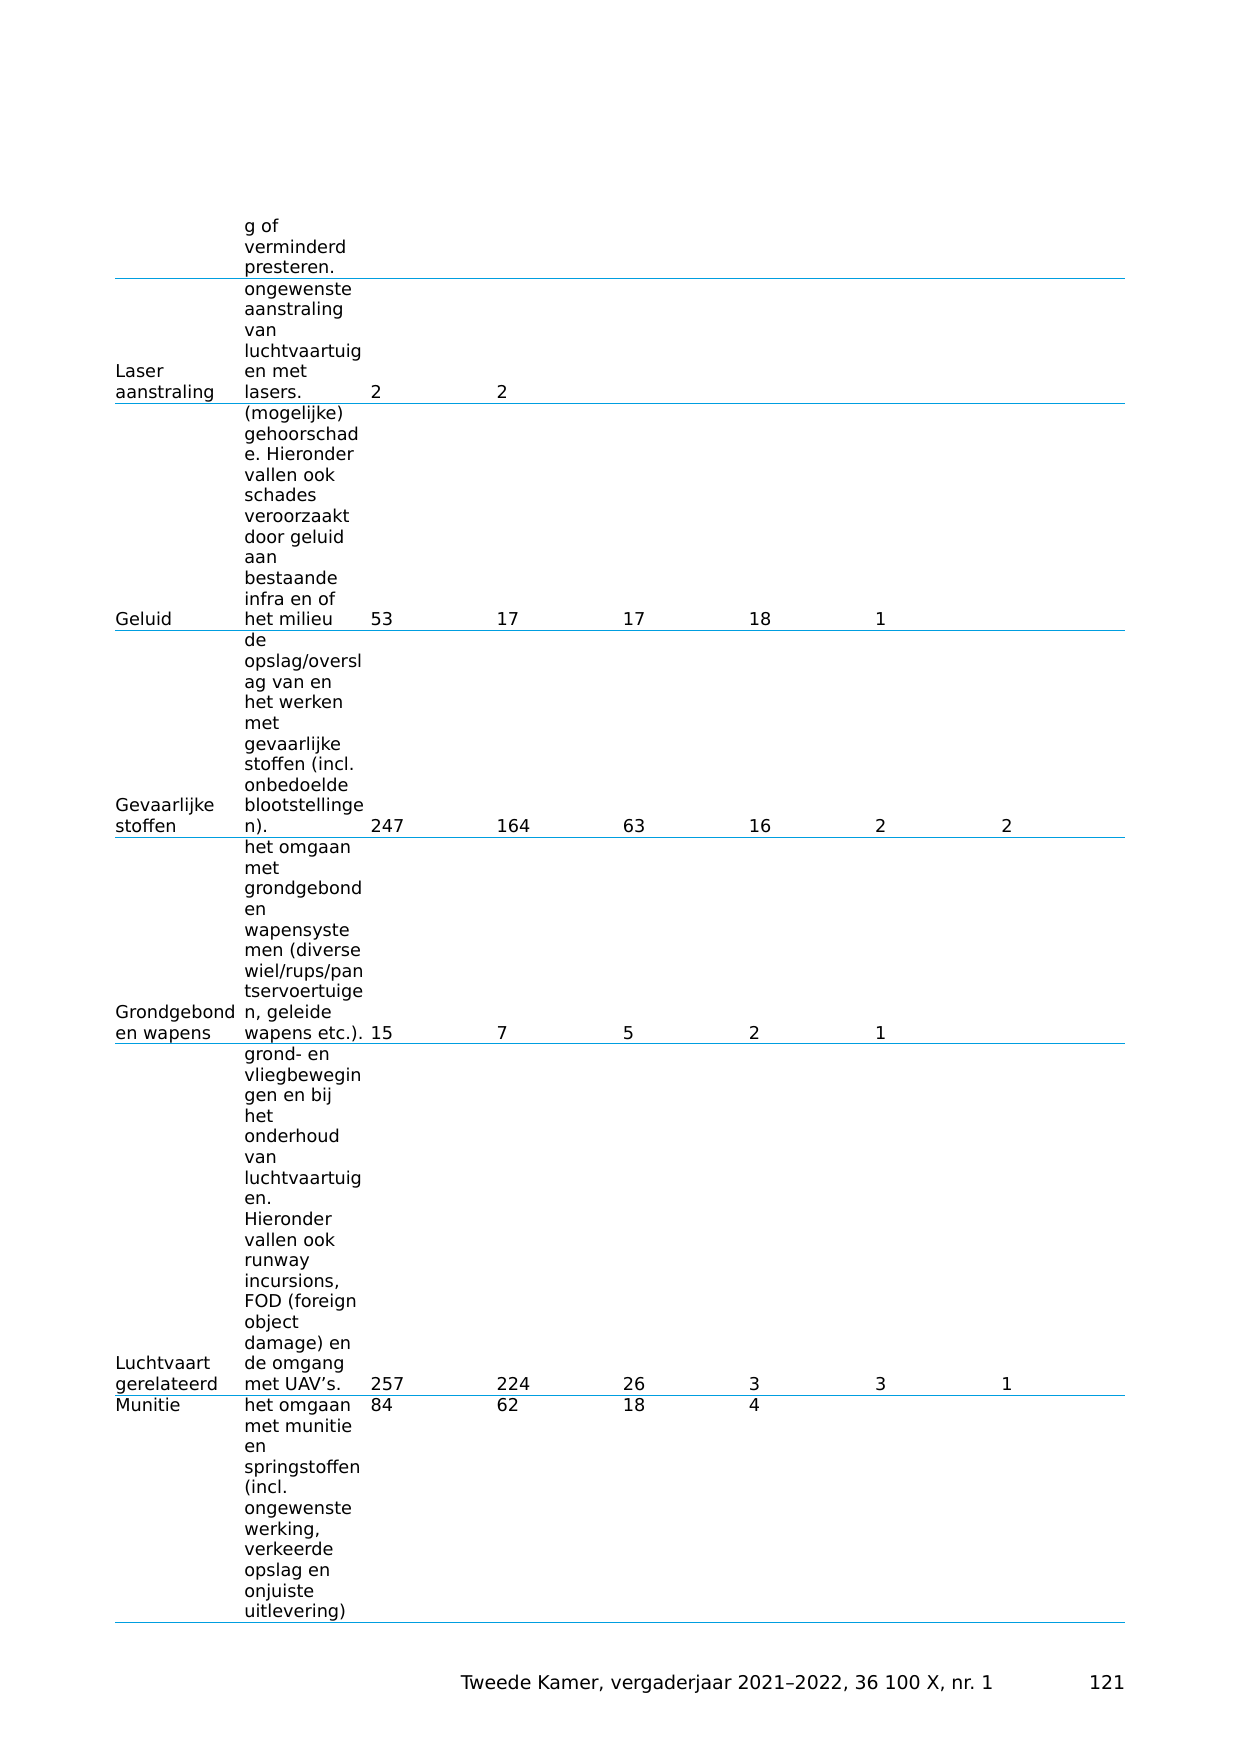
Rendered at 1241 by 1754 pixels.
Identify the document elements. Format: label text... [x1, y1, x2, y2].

table_cell 3 [872, 1044, 998, 1394]
table_cell 2 [746, 838, 872, 1043]
table_cell 1 [872, 404, 998, 630]
table_cell 16 [746, 631, 872, 837]
table_cell 2 [494, 279, 620, 402]
table_cell [746, 216, 872, 278]
table_header Tabel 48 Overzicht meldingen bedrijfsveiligheid [115, 191, 1125, 216]
table_cell 3 [746, 1044, 872, 1394]
table_cell het omgaan met munitie en springstoffen (incl. ongewenste werking, verkeerde opslag en onjuiste uitlevering) [241, 1396, 367, 1622]
table_cell de opslag/overslag van en het werken met gevaarlijke stoffen (incl. onbedoelde blootstellingen). [241, 631, 367, 837]
table_cell [998, 279, 1125, 402]
table_cell 17 [494, 404, 620, 630]
table_cell [620, 279, 746, 402]
table_cell 247 [368, 631, 493, 837]
table_cell Grondgebonden wapens [115, 838, 241, 1043]
table_cell [998, 404, 1125, 630]
table_cell 1 [872, 838, 998, 1043]
table_cell [872, 216, 998, 278]
table_cell Gevaarlijke stoffen [115, 631, 241, 837]
table_cell Geluid [115, 404, 241, 630]
table_cell [872, 279, 998, 402]
table_cell [998, 838, 1125, 1043]
table_cell Luchtvaart gerelateerd [115, 1044, 241, 1394]
table_cell 17 [620, 404, 746, 630]
table_cell grond- en vliegbewegingen en bij het onderhoud van luchtvaartuigen. Hieronder vallen ook runway incursions, FOD (foreign object damage) en de omgang met UAV’s. [241, 1044, 367, 1394]
table_cell 5 [620, 838, 746, 1043]
table_cell 62 [494, 1396, 620, 1622]
table_cell 53 [368, 404, 493, 630]
table_cell Laser aanstraling [115, 279, 241, 402]
table_cell [998, 216, 1125, 278]
table_cell 84 [368, 1396, 493, 1622]
table_cell [115, 216, 241, 278]
table_cell 63 [620, 631, 746, 837]
table_cell 18 [620, 1396, 746, 1622]
table_cell 2 [368, 279, 493, 402]
table_cell 7 [494, 838, 620, 1043]
table_cell ongewenste aanstraling van luchtvaartuigen met lasers. [241, 279, 367, 402]
table_cell Munitie [115, 1396, 241, 1622]
table_cell [494, 216, 620, 278]
table_cell g of verminderd presteren. [241, 216, 367, 278]
table_cell het omgaan met grondgebonden wapensystemen (diverse wiel/rups/pantservoertuigen, geleide wapens etc.). [241, 838, 367, 1043]
table_cell [998, 1396, 1125, 1622]
table_cell [368, 216, 493, 278]
table_cell 164 [494, 631, 620, 837]
table_cell 257 [368, 1044, 493, 1394]
table_cell 1 [998, 1044, 1125, 1394]
table_cell 4 [746, 1396, 872, 1622]
table_cell [620, 216, 746, 278]
table_cell [746, 279, 872, 402]
table_cell [872, 1396, 998, 1622]
table_cell 2 [872, 631, 998, 837]
table_cell 2 [998, 631, 1125, 837]
table_cell (mogelijke) gehoorschade. Hieronder vallen ook schades veroorzaakt door geluid aan bestaande infra en of het milieu [241, 404, 367, 630]
table_cell 224 [494, 1044, 620, 1394]
table_cell 26 [620, 1044, 746, 1394]
table_cell 15 [368, 838, 493, 1043]
table_cell 18 [746, 404, 872, 630]
